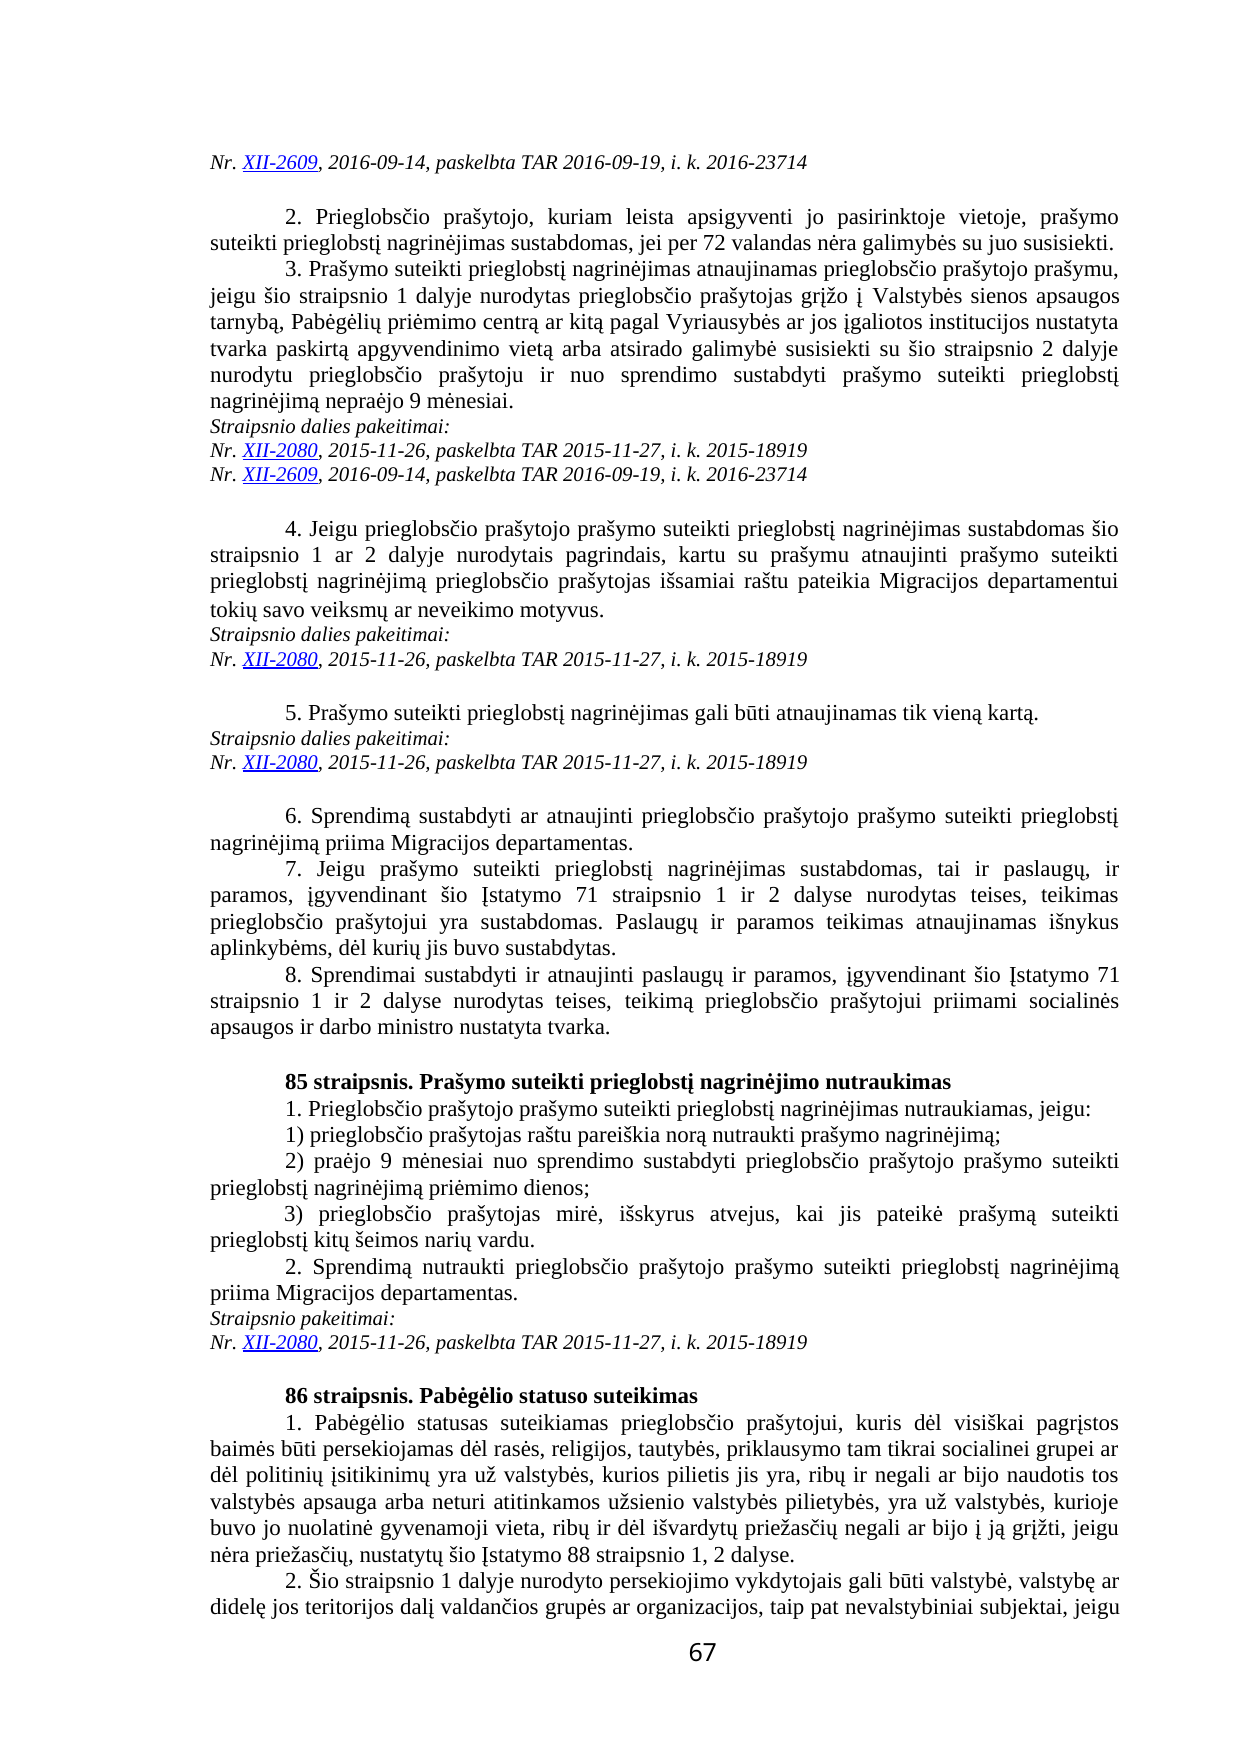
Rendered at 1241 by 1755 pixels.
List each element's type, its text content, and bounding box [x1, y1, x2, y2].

text Straipsnio dalies pakeitimai: [210, 414, 1120, 438]
text Straipsnio dalies pakeitimai: [210, 726, 1120, 750]
text 2) praėjo 9 mėnesiai nuo sprendimo sustabdyti prieglobsčio prašytojo prašymo suteikti prieglobstį nagrinėjimą priėmimo dienos; [210, 1147, 1120, 1200]
text 85 straipsnis. Prašymo suteikti prieglobstį nagrinėjimo nutraukimas [210, 1068, 1120, 1095]
text 7. Jeigu prašymo suteikti prieglobstį nagrinėjimas sustabdomas, tai ir paslaugų, ir paramos, įgyvendinant šio Įstatymo 71 straipsnio 1 ir 2 dalyse nurodytas teises, teikimas prieglobsčio prašytojui yra sustabdomas. Paslaugų ir paramos teikimas atnaujinamas išnykus aplinkybėms, dėl kurių jis buvo sustabdytas. [210, 855, 1120, 961]
text Nr. XII-2080, 2015-11-26, paskelbta TAR 2015-11-27, i. k. 2015-18919 [210, 1330, 1120, 1354]
text 3) prieglobsčio prašytojas mirė, išskyrus atvejus, kai jis pateikė prašymą suteikti prieglobstį kitų šeimos narių vardu. [210, 1200, 1120, 1253]
text Nr. XII-2080, 2015-11-26, paskelbta TAR 2015-11-27, i. k. 2015-18919 [210, 646, 1120, 671]
text 86 straipsnis. Pabėgėlio statuso suteikimas [210, 1382, 1120, 1409]
text 8. Sprendimai sustabdyti ir atnaujinti paslaugų ir paramos, įgyvendinant šio Įstatymo 71 straipsnio 1 ir 2 dalyse nurodytas teises, teikimą prieglobsčio prašytojui priimami socialinės apsaugos ir darbo ministro nustatyta tvarka. [210, 961, 1120, 1040]
text 1. Pabėgėlio statusas suteikiamas prieglobsčio prašytojui, kuris dėl visiškai pagrįstos baimės būti persekiojamas dėl rasės, religijos, tautybės, priklausymo tam tikrai socialinei grupei ar dėl politinių įsitikinimų yra už valstybės, kurios pilietis jis yra, ribų ir negali ar bijo naudotis tos valstybės apsauga arba neturi atitinkamos užsienio valstybės pilietybės, yra už valstybės, kurioje buvo jo nuolatinė gyvenamoji vieta, ribų ir dėl išvardytų priežasčių negali ar bijo į ją grįžti, jeigu nėra priežasčių, nustatytų šio Įstatymo 88 straipsnio 1, 2 dalyse. [210, 1409, 1120, 1567]
text 6. Sprendimą sustabdyti ar atnaujinti prieglobsčio prašytojo prašymo suteikti prieglobstį nagrinėjimą priima Migracijos departamentas. [210, 802, 1120, 855]
text Nr. XII-2080, 2015-11-26, paskelbta TAR 2015-11-27, i. k. 2015-18919 [210, 750, 1120, 774]
text 5. Prašymo suteikti prieglobstį nagrinėjimas gali būti atnaujinamas tik vieną kartą. [210, 699, 1120, 726]
text Straipsnio dalies pakeitimai: [210, 622, 1120, 646]
text 2. Prieglobsčio prašytojo, kuriam leista apsigyventi jo pasirinktoje vietoje, prašymo suteikti prieglobstį nagrinėjimas sustabdomas, jei per 72 valandas nėra galimybės su juo susisiekti. [210, 203, 1120, 256]
text 1) prieglobsčio prašytojas raštu pareiškia norą nutraukti prašymo nagrinėjimą; [210, 1121, 1120, 1147]
text Nr. XII-2609, 2016-09-14, paskelbta TAR 2016-09-19, i. k. 2016-23714 [210, 462, 1120, 486]
text 3. Prašymo suteikti prieglobstį nagrinėjimas atnaujinamas prieglobsčio prašytojo prašymu, jeigu šio straipsnio 1 dalyje nurodytas prieglobsčio prašytojas grįžo į Valstybės sienos apsaugos tarnybą, Pabėgėlių priėmimo centrą ar kitą pagal Vyriausybės ar jos įgaliotos institucijos nustatyta tvarka paskirtą apgyvendinimo vietą arba atsirado galimybė susisiekti su šio straipsnio 2 dalyje nurodytu prieglobsčio prašytoju ir nuo sprendimo sustabdyti prašymo suteikti prieglobstį nagrinėjimą nepraėjo 9 mėnesiai. [210, 256, 1120, 414]
text 2. Šio straipsnio 1 dalyje nurodyto persekiojimo vykdytojais gali būti valstybė, valstybę ar didelę jos teritorijos dalį valdančios grupės ar organizacijos, taip pat nevalstybiniai subjektai, jeigu [210, 1567, 1120, 1620]
text Nr. XII-2080, 2015-11-26, paskelbta TAR 2015-11-27, i. k. 2015-18919 [210, 438, 1120, 462]
text 2. Sprendimą nutraukti prieglobsčio prašytojo prašymo suteikti prieglobstį nagrinėjimą priima Migracijos departamentas. [210, 1253, 1120, 1306]
text Nr. XII-2609, 2016-09-14, paskelbta TAR 2016-09-19, i. k. 2016-23714 [210, 150, 1120, 174]
text 4. Jeigu prieglobsčio prašytojo prašymo suteikti prieglobstį nagrinėjimas sustabdomas šio straipsnio 1 ar 2 dalyje nurodytais pagrindais, kartu su prašymu atnaujinti prašymo suteikti prieglobstį nagrinėjimą prieglobsčio prašytojas išsamiai raštu pateikia Migracijos departamentui tokių savo veiksmų ar neveikimo motyvus. [210, 514, 1120, 622]
text Straipsnio pakeitimai: [210, 1306, 1120, 1330]
text 1. Prieglobsčio prašytojo prašymo suteikti prieglobstį nagrinėjimas nutraukiamas, jeigu: [210, 1095, 1120, 1121]
